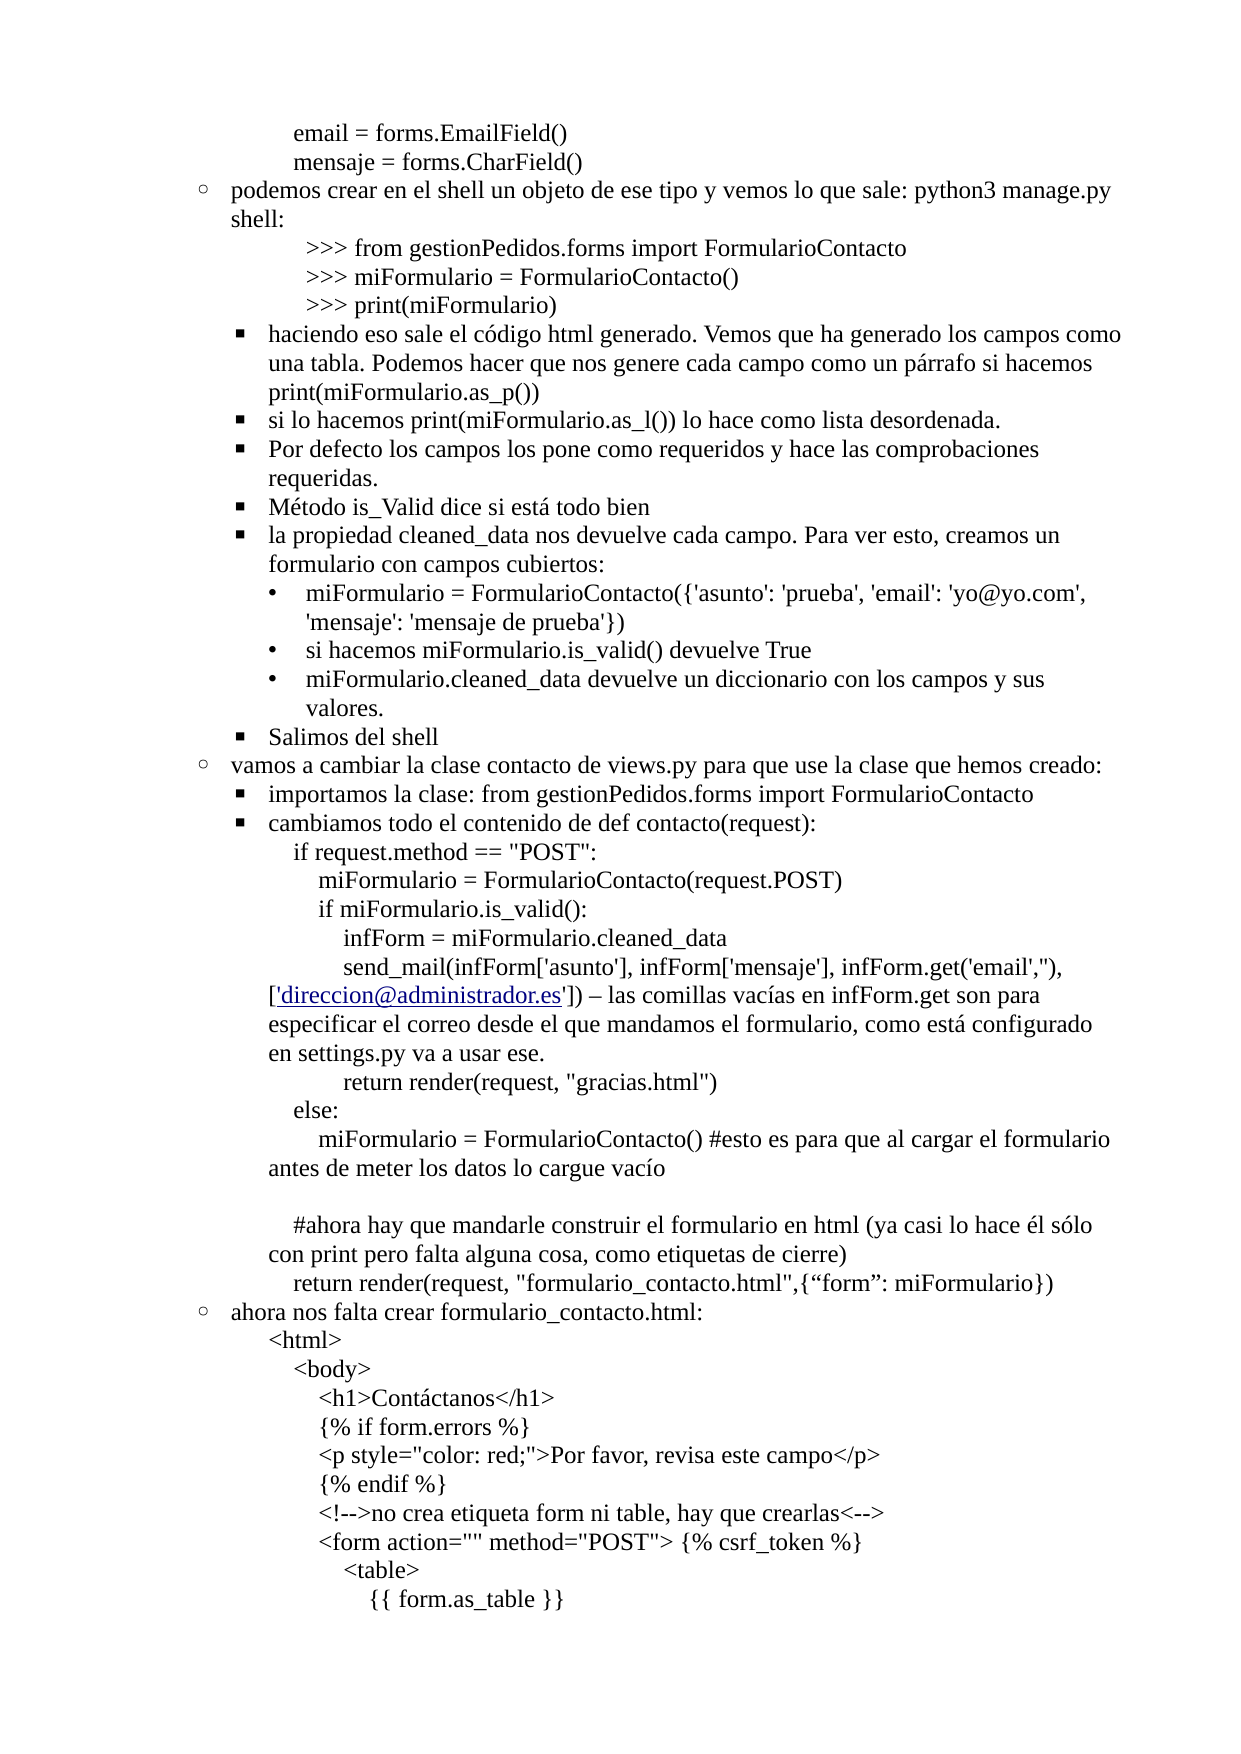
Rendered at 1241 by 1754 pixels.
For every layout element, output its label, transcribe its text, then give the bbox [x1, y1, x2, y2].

list <body> [231, 1354, 1122, 1383]
list importamos la clase: from gestionPedidos.forms import FormularioContacto [231, 779, 1122, 808]
list podemos crear en el shell un objeto de ese tipo y vemos lo que sale: python3 manage.py shell: [193, 176, 1122, 233]
list return render(request, "gracias.html") [231, 1067, 1122, 1096]
list email = forms.EmailField() [231, 118, 1122, 147]
list <form action="" method="POST"> {% csrf_token %} [231, 1527, 1122, 1556]
list haciendo eso sale el código html generado. Vemos que ha generado los campos como una tabla. Podemos hacer que nos genere cada campo como un párrafo si hacemos print(miFormulario.as_p()) [231, 319, 1122, 406]
list Salimos del shell [231, 722, 1122, 751]
list la propiedad cleaned_data nos devuelve cada campo. Para ver esto, creamos un formulario con campos cubiertos: [231, 521, 1122, 578]
list miFormulario = FormularioContacto() #esto es para que al cargar el formulario antes de meter los datos lo cargue vacío [231, 1124, 1122, 1182]
list else: [231, 1096, 1122, 1124]
list >>> miFormulario = FormularioContacto() [268, 262, 1122, 291]
list Por defecto los campos los pone como requeridos y hace las comprobaciones requeridas. [231, 434, 1122, 492]
list <table> [231, 1556, 1122, 1584]
list {% if form.errors %} [231, 1412, 1122, 1441]
list <!-->no crea etiqueta form ni table, hay que crearlas<--> [231, 1498, 1122, 1527]
list >>> print(miFormulario) [268, 291, 1122, 319]
list si hacemos miFormulario.is_valid() devuelve True [268, 636, 1122, 664]
list <h1>Contáctanos</h1> [231, 1383, 1122, 1412]
list {% endif %} [231, 1469, 1122, 1498]
list si lo hacemos print(miFormulario.as_l()) lo hace como lista desordenada. [231, 406, 1122, 434]
list Método is_Valid dice si está todo bien [231, 492, 1122, 521]
list return render(request, "formulario_contacto.html",{“form”: miFormulario}) [231, 1268, 1122, 1297]
list infForm = miFormulario.cleaned_data [231, 923, 1122, 952]
list miFormulario = FormularioContacto(request.POST) [231, 866, 1122, 894]
list <p style="color: red;">Por favor, revisa este campo</p> [231, 1441, 1122, 1469]
list miFormulario = FormularioContacto({'asunto': 'prueba', 'email': 'yo@yo.com', 'mensaje': 'mensaje de prueba'}) [268, 578, 1122, 636]
list >>> from gestionPedidos.forms import FormularioContacto [268, 233, 1122, 262]
list ahora nos falta crear formulario_contacto.html: [193, 1297, 1122, 1326]
list mensaje = forms.CharField() [231, 147, 1122, 176]
list if request.method == "POST": [231, 837, 1122, 866]
list {{ form.as_table }} [231, 1584, 1122, 1613]
list miFormulario.cleaned_data devuelve un diccionario con los campos y sus valores. [268, 664, 1122, 722]
list vamos a cambiar la clase contacto de views.py para que use la clase que hemos creado: [193, 751, 1122, 779]
list <html> [231, 1326, 1122, 1354]
list #ahora hay que mandarle construir el formulario en html (ya casi lo hace él sólo con print pero falta alguna cosa, como etiquetas de cierre) [231, 1211, 1122, 1268]
list cambiamos todo el contenido de def contacto(request): [231, 808, 1122, 837]
list send_mail(infForm['asunto'], infForm['mensaje'], infForm.get('email',''), ['direccion@administrador.es']) – las comillas vacías en infForm.get son para especificar el correo desde el que mandamos el formulario, como está configurado en settings.py va a usar ese. [231, 952, 1122, 1067]
list if miFormulario.is_valid(): [231, 894, 1122, 923]
